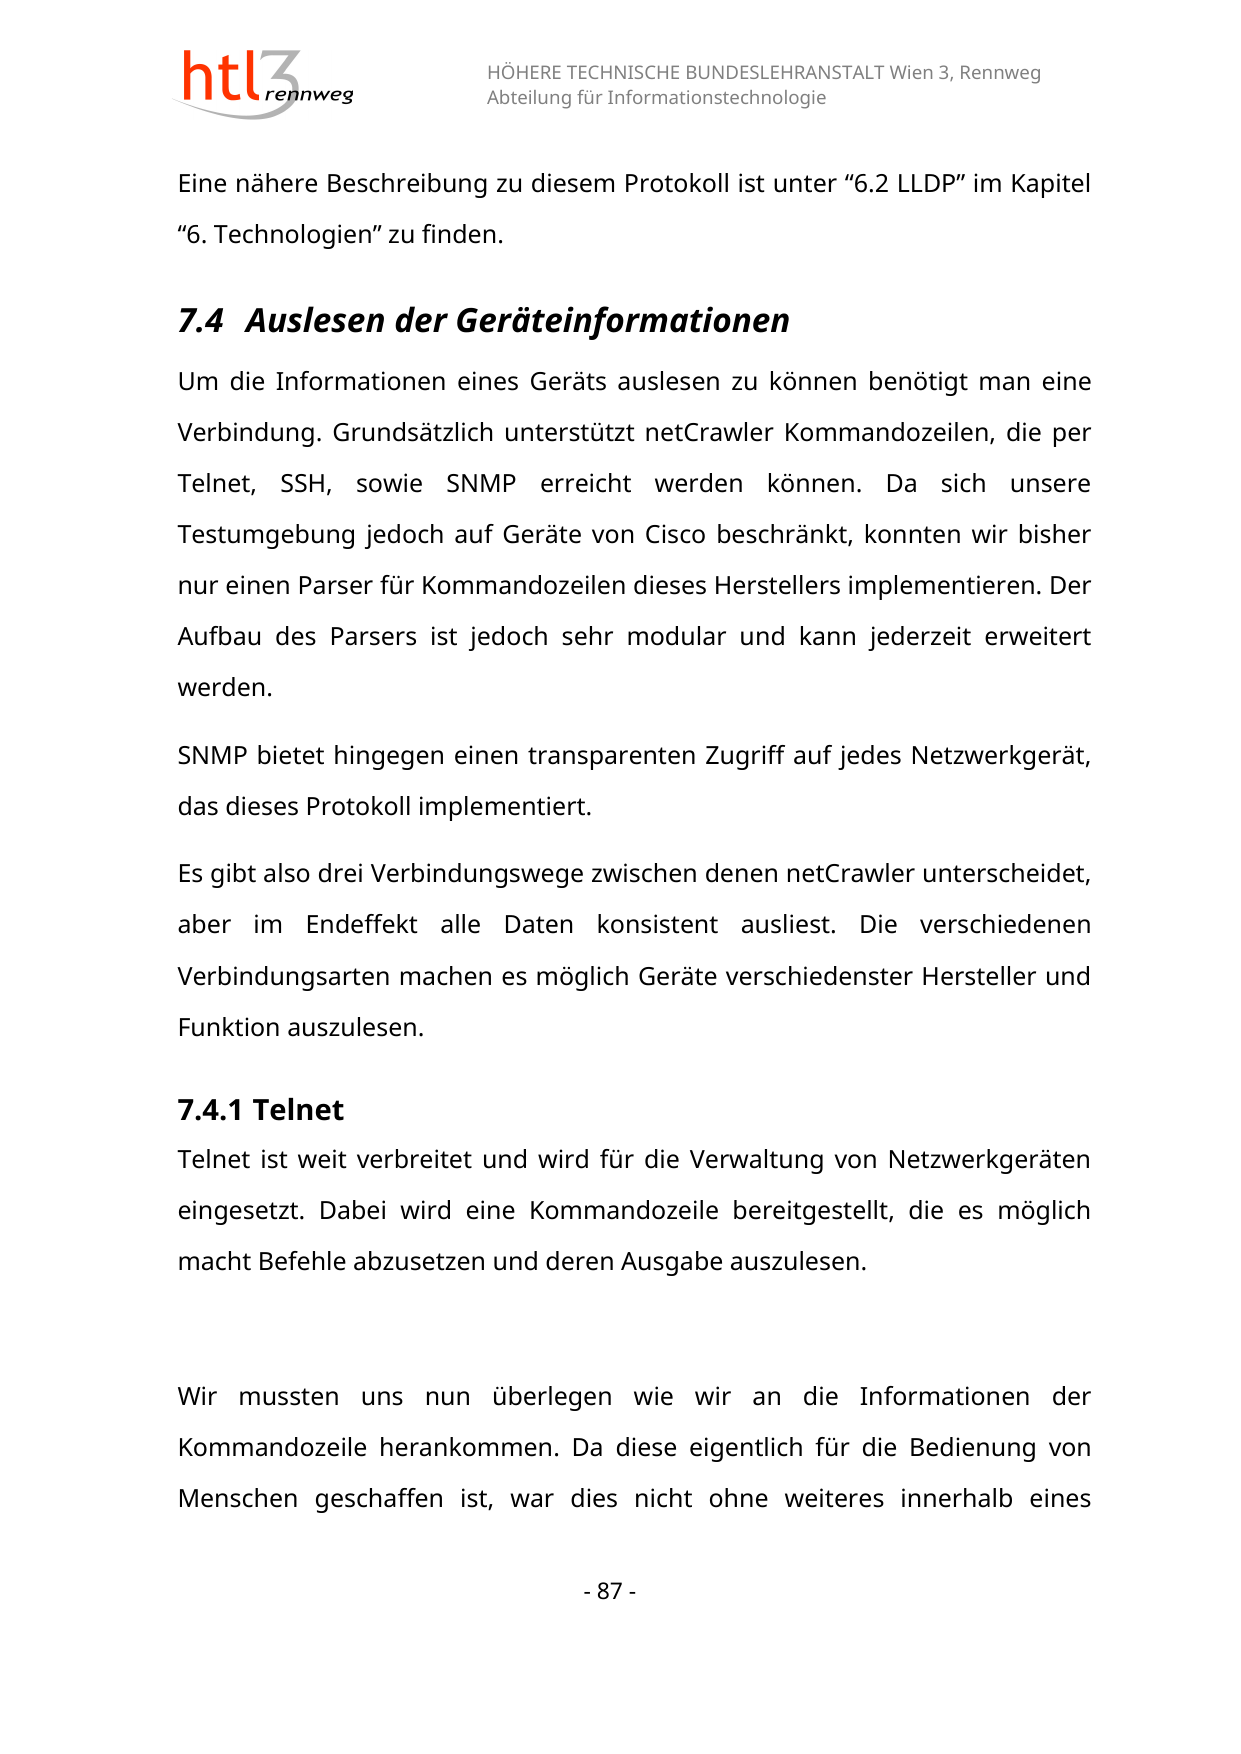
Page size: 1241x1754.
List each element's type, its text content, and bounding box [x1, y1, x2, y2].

text Es gibt also drei Verbindungswege zwischen denen netCrawler unterscheidet, aber im Endeffekt alle Daten konsistent ausliest. Die verschiedenen Verbindungsarten machen es möglich Geräte verschiedenster Hersteller und Funktion auszulesen. [177, 856, 1092, 1043]
subtitle Telnet [177, 1089, 1092, 1129]
text SNMP bietet hingegen einen transparenten Zugriff auf jedes Netzwerkgerät, das dieses Protokoll implementiert. [177, 737, 1092, 822]
text Telnet ist weit verbreitet und wird für die Verwaltung von Netzwerkgeräten eingesetzt. Dabei wird eine Kommandozeile bereitgestellt, die es möglich macht Befehle abzusetzen und deren Ausgabe auszulesen. [177, 1142, 1092, 1278]
text Um die Informationen eines Geräts auslesen zu können benötigt man eine Verbindung. Grundsätzlich unterstützt netCrawler Kommandozeilen, die per Telnet, SSH, sowie SNMP erreicht werden können. Da sich unsere Testumgebung jedoch auf Geräte von Cisco beschränkt, konnten wir bisher nur einen Parser für Kommandozeilen dieses Herstellers implementieren. Der Aufbau des Parsers ist jedoch sehr modular und kann jederzeit erweitert werden. [177, 363, 1092, 704]
picture [171, 50, 353, 120]
subtitle Auslesen der Geräteinformationen [177, 297, 1092, 342]
text Eine nähere Beschreibung zu diesem Protokoll ist unter “6.2 LLDP” im Kapitel “6. Technologien” zu finden. [177, 166, 1092, 251]
text Wir mussten uns nun überlegen wie wir an die Informationen der Kommandozeile herankommen. Da diese eigentlich für die Bedienung von Menschen geschaffen ist, war dies nicht ohne weiteres innerhalb eines [177, 1379, 1092, 1515]
